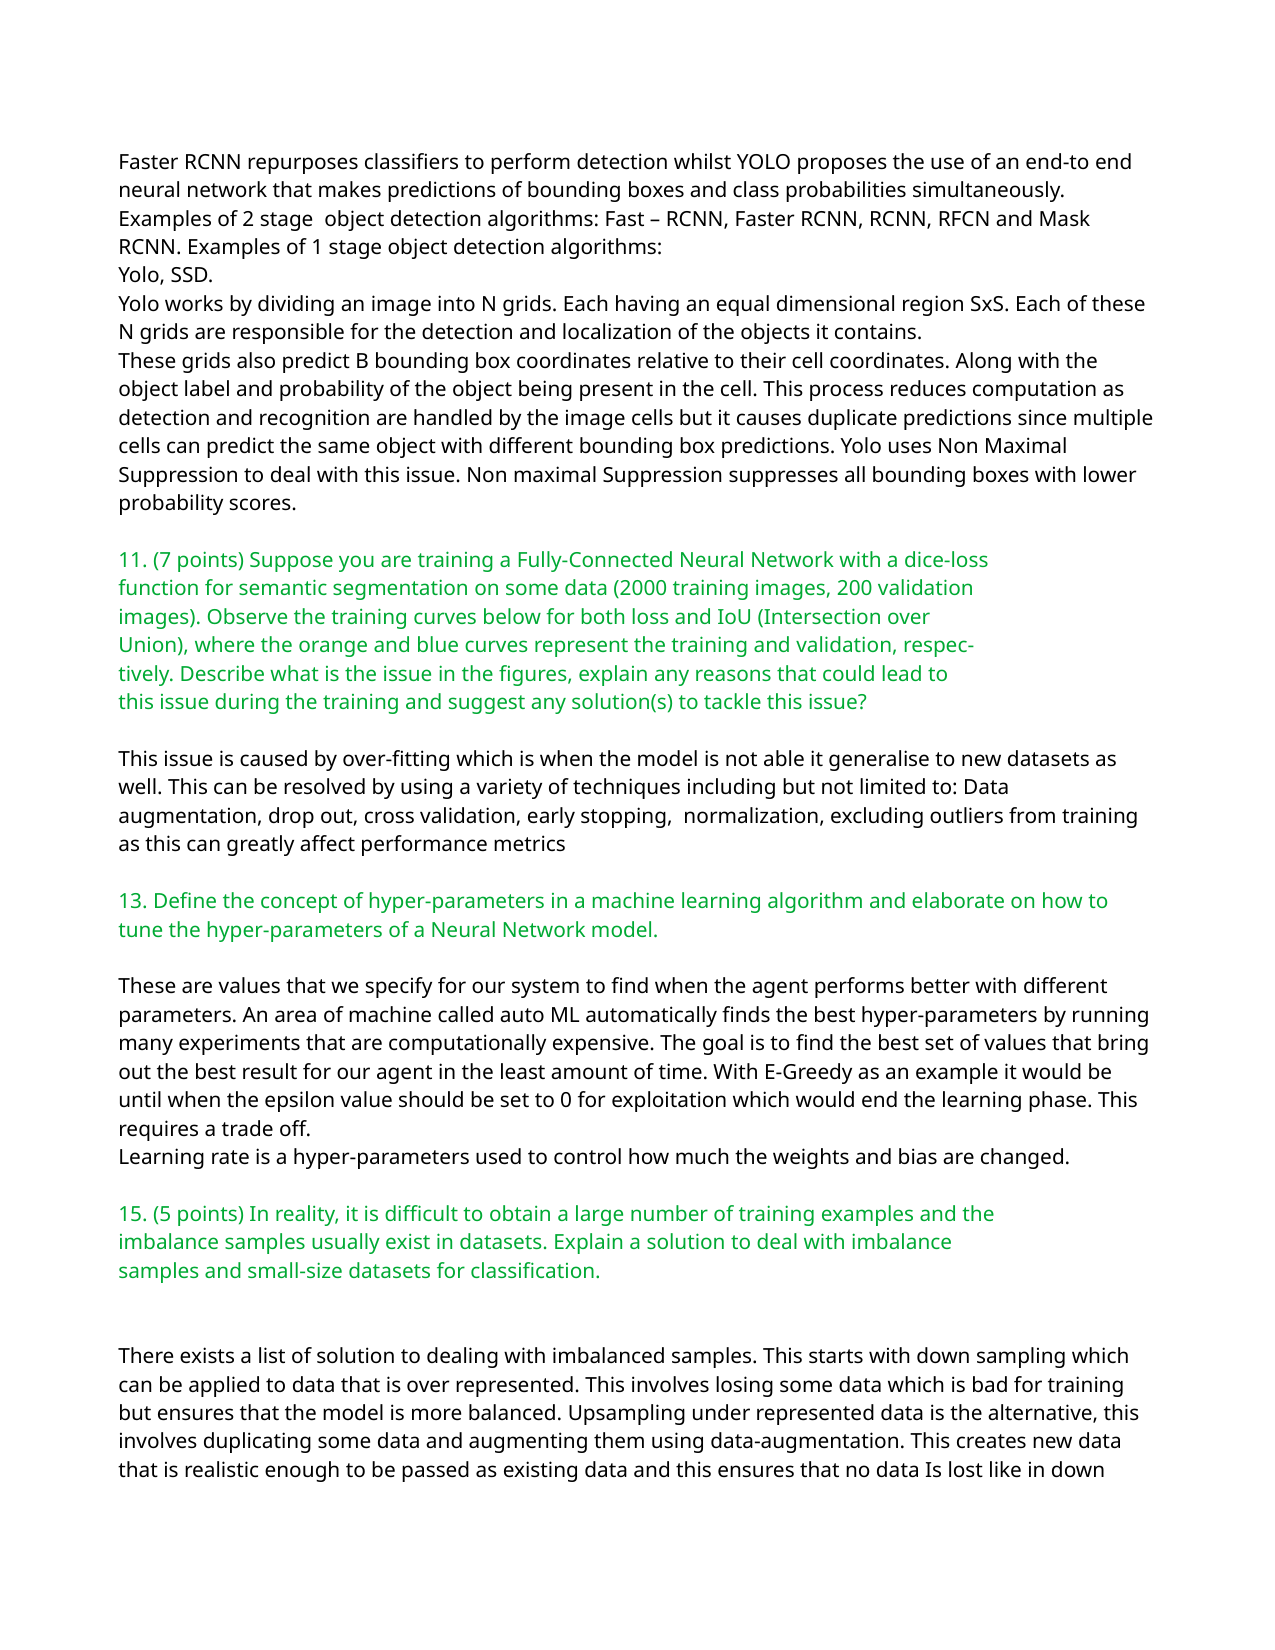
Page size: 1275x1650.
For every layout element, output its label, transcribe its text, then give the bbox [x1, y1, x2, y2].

text Faster RCNN repurposes classifiers to perform detection whilst YOLO proposes the use of an end-to end neural network that makes predictions of bounding boxes and class probabilities simultaneously. [118, 147, 1157, 204]
text Yolo works by dividing an image into N grids. Each having an equal dimensional region SxS. Each of these N grids are responsible for the detection and localization of the objects it contains. [118, 289, 1157, 346]
text Learning rate is a hyper-parameters used to control how much the weights and bias are changed. [118, 1142, 1157, 1171]
text There exists a list of solution to dealing with imbalanced samples. This starts with down sampling which can be applied to data that is over represented. This involves losing some data which is bad for training but ensures that the model is more balanced. Upsampling under represented data is the alternative, this involves duplicating some data and augmenting them using data-augmentation. This creates new data that is realistic enough to be passed as existing data and this ensures that no data Is lost like in down [118, 1341, 1157, 1483]
text This issue is caused by over-fitting which is when the model is not able it generalise to new datasets as well. This can be resolved by using a variety of techniques including but not limited to: Data augmentation, drop out, cross validation, early stopping, normalization, excluding outliers from training as this can greatly affect performance metrics [118, 744, 1157, 858]
text Yolo, SSD. [118, 261, 1157, 289]
text imbalance samples usually exist in datasets. Explain a solution to deal with imbalance [118, 1227, 1157, 1256]
text samples and small-size datasets for classification. [118, 1256, 1157, 1284]
text Examples of 2 stage object detection algorithms: Fast – RCNN, Faster RCNN, RCNN, RFCN and Mask RCNN. Examples of 1 stage object detection algorithms: [118, 204, 1157, 261]
text tively. Describe what is the issue in the figures, explain any reasons that could lead to [118, 659, 1157, 687]
text 11. (7 points) Suppose you are training a Fully-Connected Neural Network with a dice-loss [118, 545, 1157, 573]
text These are values that we specify for our system to find when the agent performs better with different parameters. An area of machine called auto ML automatically finds the best hyper-parameters by running many experiments that are computationally expensive. The goal is to find the best set of values that bring out the best result for our agent in the least amount of time. With E-Greedy as an example it would be until when the epsilon value should be set to 0 for exploitation which would end the learning phase. This requires a trade off. [118, 972, 1157, 1142]
text 15. (5 points) In reality, it is difficult to obtain a large number of training examples and the [118, 1199, 1157, 1227]
text These grids also predict B bounding box coordinates relative to their cell coordinates. Along with the object label and probability of the object being present in the cell. This process reduces computation as detection and recognition are handled by the image cells but it causes duplicate predictions since multiple cells can predict the same object with different bounding box predictions. Yolo uses Non Maximal Suppression to deal with this issue. Non maximal Suppression suppresses all bounding boxes with lower probability scores. [118, 346, 1157, 517]
text function for semantic segmentation on some data (2000 training images, 200 validation [118, 573, 1157, 602]
text images). Observe the training curves below for both loss and IoU (Intersection over [118, 602, 1157, 630]
text this issue during the training and suggest any solution(s) to tackle this issue? [118, 687, 1157, 716]
text Union), where the orange and blue curves represent the training and validation, respec- [118, 630, 1157, 659]
text 13. Define the concept of hyper-parameters in a machine learning algorithm and elaborate on how to tune the hyper-parameters of a Neural Network model. [118, 886, 1157, 943]
